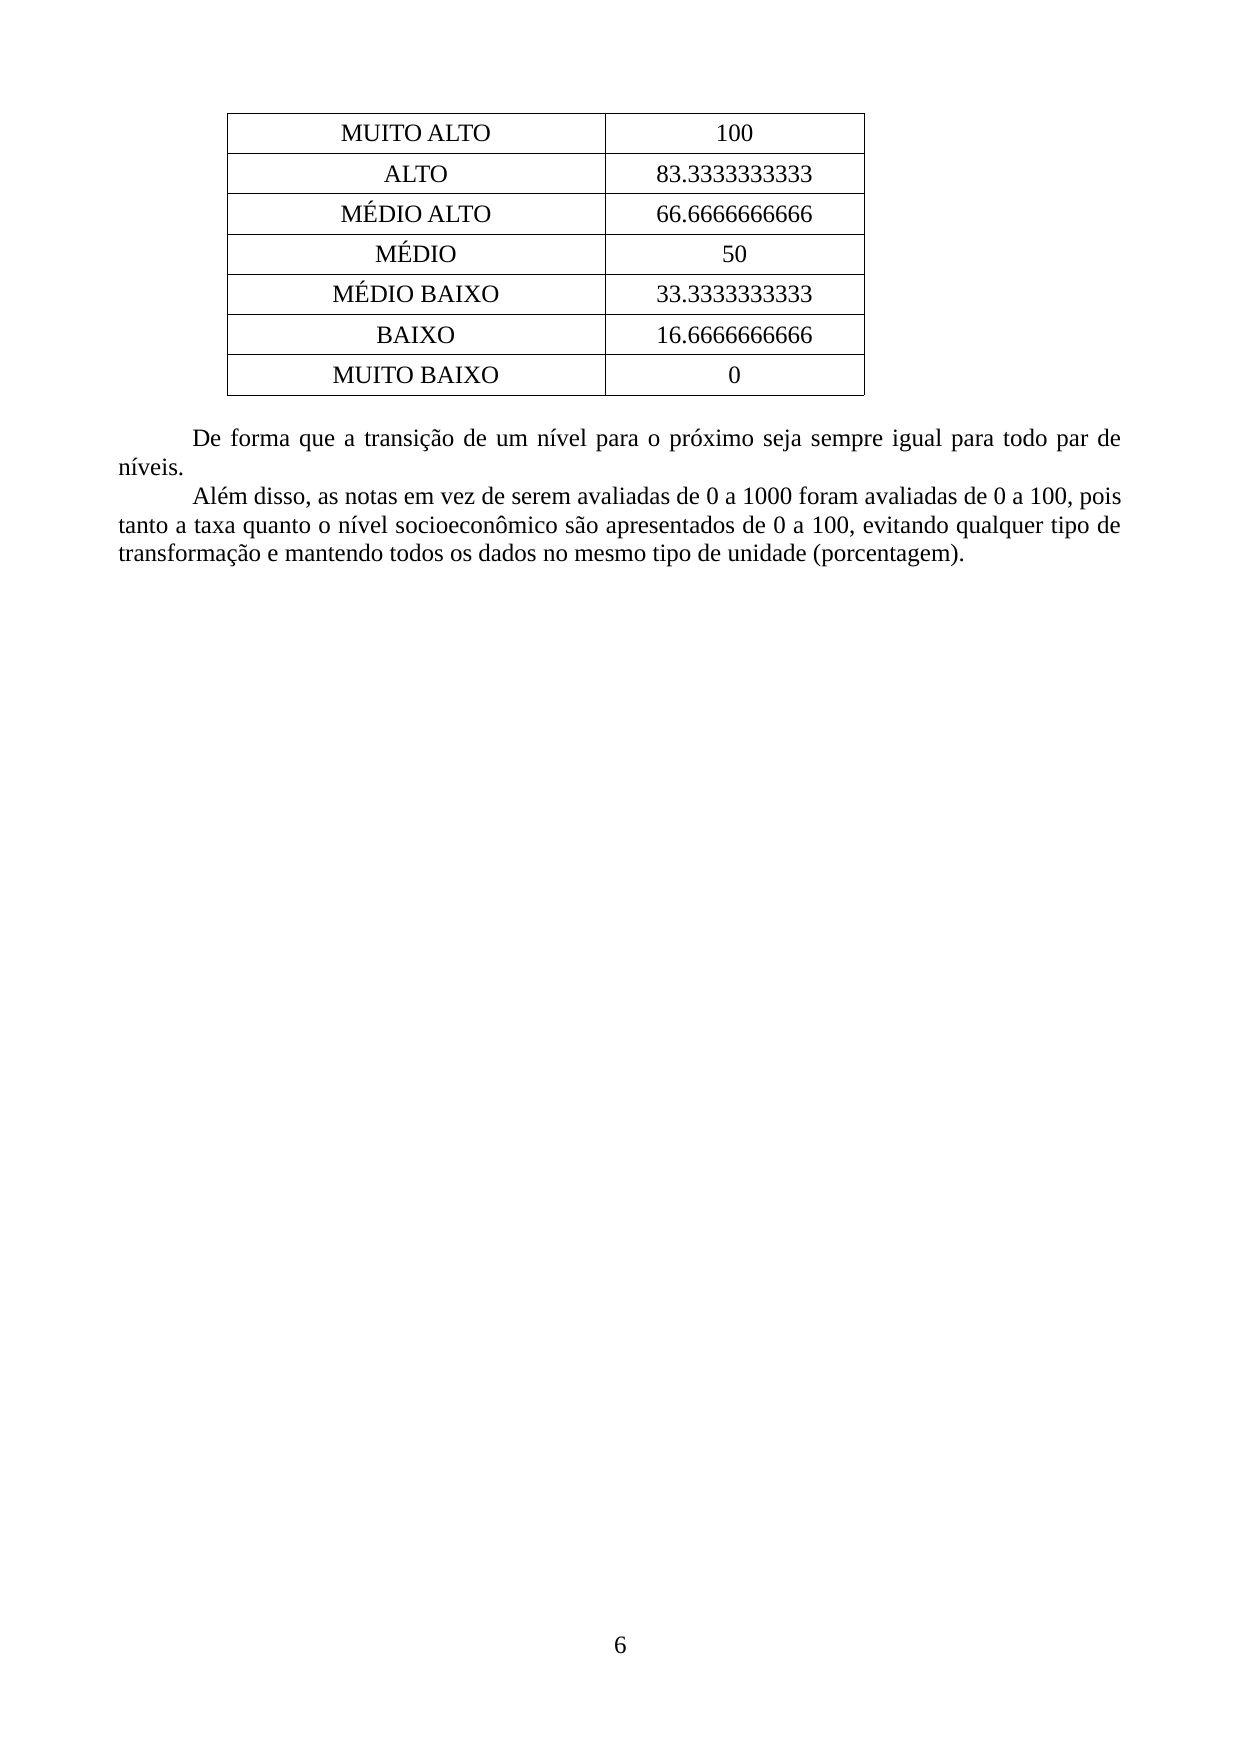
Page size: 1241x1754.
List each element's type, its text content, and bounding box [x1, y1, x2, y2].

table_cell 16.6666666666 [606, 315, 864, 354]
table_cell BAIXO [228, 315, 605, 354]
table_cell 0 [606, 355, 864, 395]
table_header MUITO ALTO [228, 114, 605, 153]
table_cell MÉDIO [228, 235, 605, 274]
table_cell 83.3333333333 [606, 154, 864, 193]
table_cell 33.3333333333 [606, 275, 864, 314]
table_header 100 [606, 114, 864, 153]
table_cell ALTO [228, 154, 605, 193]
table_cell MUITO BAIXO [228, 355, 605, 395]
table_cell MÉDIO ALTO [228, 194, 605, 233]
table_cell 50 [606, 235, 864, 274]
table_cell 66.6666666666 [606, 194, 864, 233]
text De forma que a transição de um nível para o próximo seja sempre igual para todo par de níveis. [118, 423, 1122, 481]
table_cell MÉDIO BAIXO [228, 275, 605, 314]
text Além disso, as notas em vez de serem avaliadas de 0 a 1000 foram avaliadas de 0 a 100, pois tanto a taxa quanto o nível socioeconômico são apresentados de 0 a 100, evitando qualquer tipo de transformação e mantendo todos os dados no mesmo tipo de unidade (porcentagem). [118, 481, 1122, 567]
